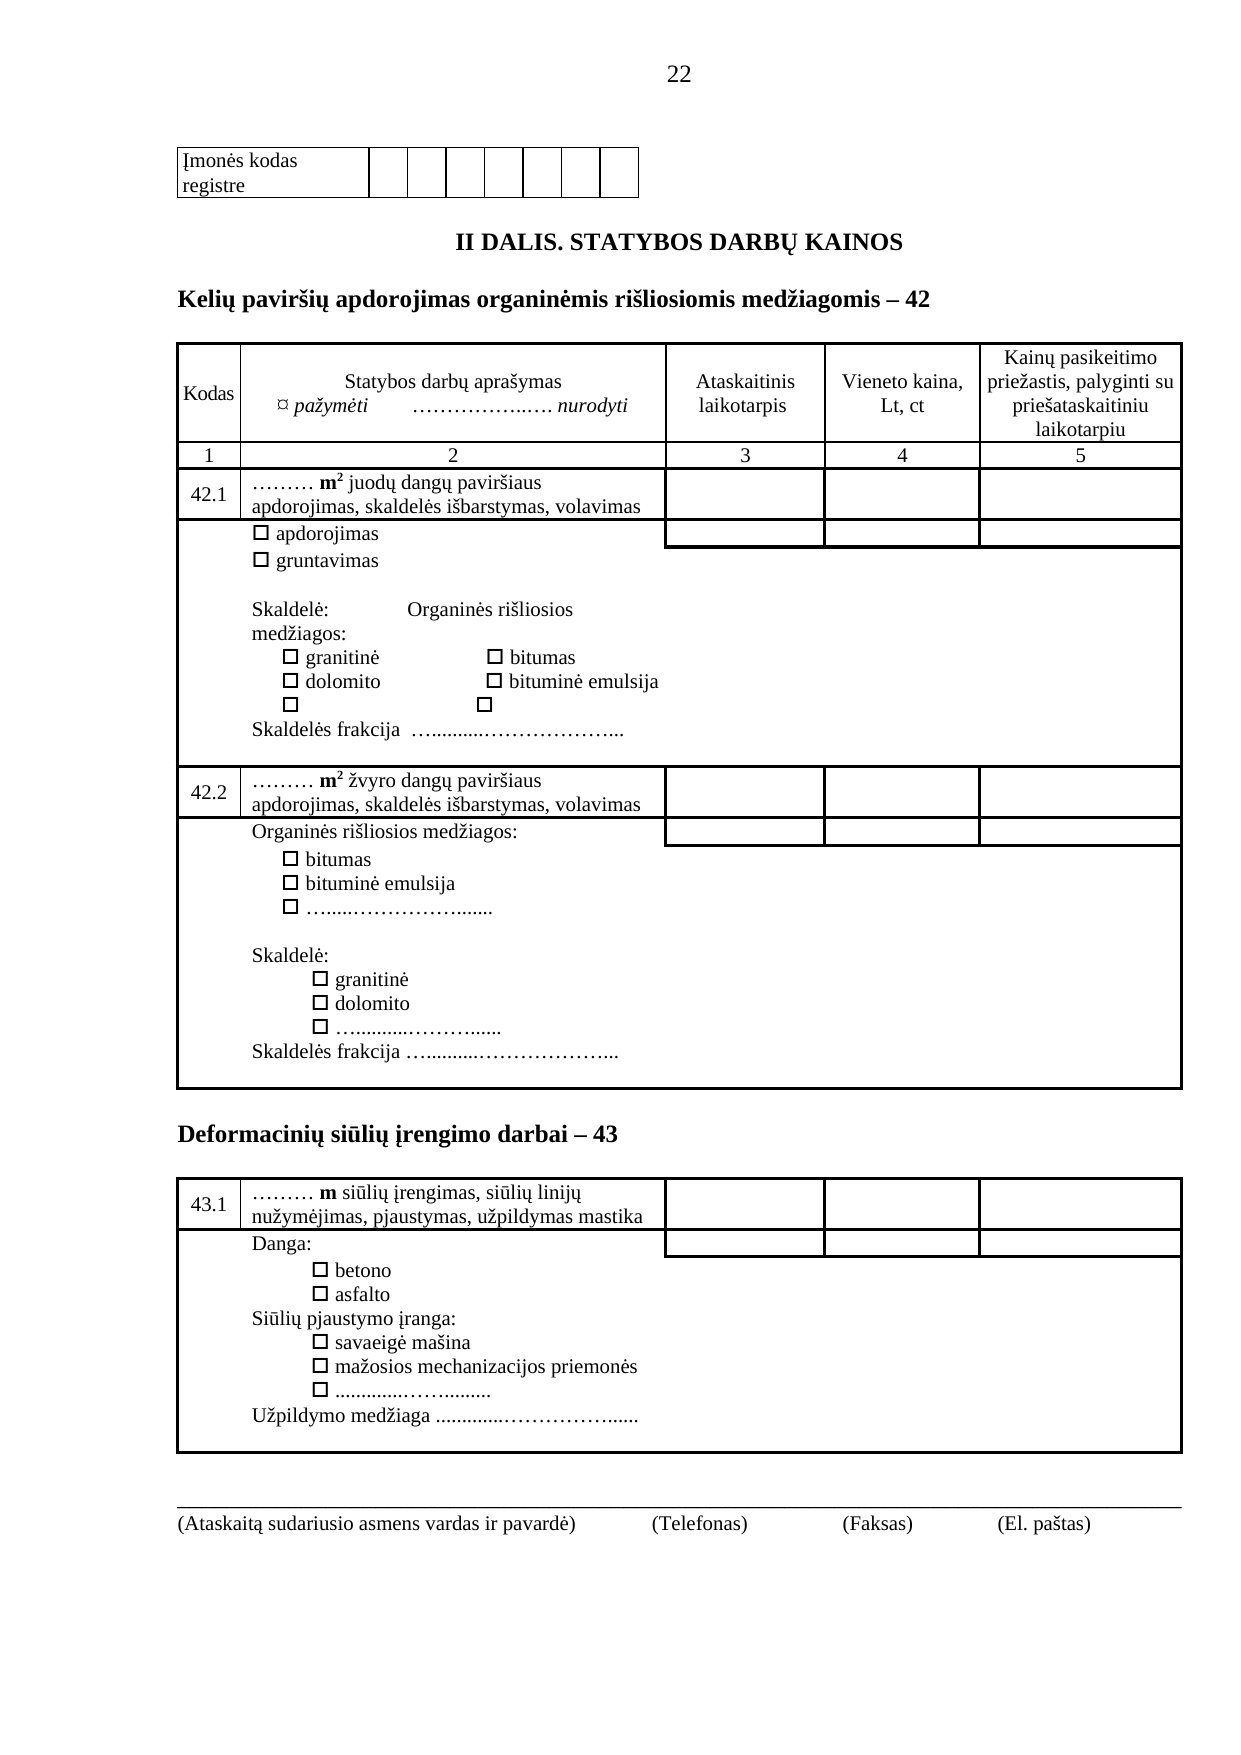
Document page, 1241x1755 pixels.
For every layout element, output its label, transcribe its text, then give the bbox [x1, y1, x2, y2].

table_cell [981, 470, 1180, 518]
table_cell [825, 1330, 980, 1354]
table_cell [980, 919, 1180, 943]
table_cell [981, 819, 1180, 843]
table_cell [179, 1231, 241, 1255]
table_cell [825, 1306, 980, 1330]
table_cell [666, 1015, 825, 1039]
table_cell [825, 1427, 980, 1451]
table_cell [825, 919, 980, 943]
table_cell [666, 919, 825, 943]
table_header [408, 148, 445, 197]
table_cell [666, 1258, 825, 1282]
table_cell [826, 521, 978, 545]
table_cell [179, 573, 241, 597]
table_cell o bitumas [241, 844, 666, 871]
table_cell Skaldelė: Organinės rišliosios medžiagos: [241, 597, 670, 645]
table_cell [179, 895, 241, 919]
table_cell [825, 1015, 980, 1039]
table_header [447, 148, 484, 197]
table_header [485, 148, 522, 197]
table_cell [980, 1282, 1180, 1306]
table_cell [825, 1258, 980, 1282]
table_cell [179, 597, 241, 645]
table_header [370, 148, 407, 197]
table_cell [179, 1306, 241, 1330]
table_cell [825, 717, 980, 741]
table_cell [179, 1330, 241, 1354]
table_cell [980, 895, 1180, 919]
table_cell [666, 1063, 825, 1087]
table_cell o dolomito o bituminė emulsija [241, 669, 670, 693]
text II DALIS. STATYBOS DARBŲ kainos [177, 227, 1181, 256]
table_header Statybos darbų aprašymas x pažymėti ……………..…. nurodyti [241, 345, 665, 441]
table_cell [980, 741, 1180, 765]
table_cell [980, 549, 1180, 572]
table_header Kainų pasikeitimo priežastis, palyginti su priešataskaitiniu laikotarpiu [981, 345, 1180, 441]
table_cell o o [241, 693, 670, 717]
table_cell [241, 573, 666, 597]
table_cell [179, 919, 241, 943]
table_cell [825, 943, 980, 967]
table_cell 5 [981, 443, 1180, 467]
table_header [981, 1180, 1180, 1228]
table_cell [980, 1403, 1180, 1427]
table_cell [825, 1379, 980, 1402]
table_cell [825, 1282, 980, 1306]
table_cell [666, 1379, 825, 1402]
table_cell [241, 919, 666, 943]
table_cell [980, 1258, 1180, 1282]
table_header 43.1 [179, 1180, 240, 1228]
table_cell [825, 871, 980, 895]
table_cell [980, 967, 1180, 991]
text Deformacinių siūlių įrengimo darbai – 43 [177, 1119, 1181, 1148]
table_cell [666, 991, 825, 1015]
table_cell [670, 645, 825, 669]
table_cell [980, 1039, 1180, 1063]
table_cell [667, 768, 823, 816]
table_cell [980, 669, 1180, 693]
table_cell o .............……......... [241, 1379, 666, 1402]
table_cell [670, 597, 825, 645]
table_cell [980, 597, 1180, 645]
table_cell [241, 741, 666, 765]
table_cell [179, 1039, 241, 1063]
table_cell [825, 597, 980, 645]
table_cell [179, 967, 241, 991]
table_cell [179, 1427, 241, 1451]
table_cell [980, 1379, 1180, 1402]
table_cell [826, 768, 978, 816]
table_cell [241, 1427, 666, 1451]
table_cell ……… m2 žvyro dangų paviršiaus apdorojimas, skaldelės išbarstymas, volavimas [241, 768, 664, 816]
table_cell [981, 521, 1180, 545]
table_cell [825, 669, 980, 693]
table_cell [980, 847, 1180, 871]
table_cell [981, 1231, 1180, 1255]
table_cell [666, 967, 825, 991]
table_cell [825, 1354, 980, 1378]
table_cell [825, 1403, 980, 1427]
table_cell [825, 1039, 980, 1063]
table_cell [980, 1306, 1180, 1330]
table_cell [670, 693, 825, 717]
table_cell o gruntavimas [241, 545, 666, 572]
table_cell 42.2 [179, 768, 240, 816]
table_cell [980, 991, 1180, 1015]
table_cell [826, 470, 978, 518]
table_cell [666, 573, 825, 597]
table_cell [179, 717, 241, 741]
table_cell Danga: [241, 1231, 664, 1255]
table_cell 42.1 [179, 470, 240, 518]
table_cell [666, 1427, 825, 1451]
table_cell [980, 645, 1180, 669]
table_cell [179, 1255, 241, 1282]
table_cell [179, 1063, 241, 1087]
table_cell o granitinė [241, 967, 666, 991]
table_header [562, 148, 599, 197]
table_cell [666, 1306, 825, 1330]
table_cell Skaldelė: [241, 943, 666, 967]
table_cell [980, 1427, 1180, 1451]
table_cell Skaldelės frakcija …..........………………... [241, 1039, 666, 1063]
table_cell [179, 871, 241, 895]
table_cell [666, 1039, 825, 1063]
table_header Kodas [179, 345, 240, 441]
table_cell o apdorojimas [241, 521, 664, 545]
table_cell [179, 844, 241, 871]
table_cell [825, 693, 980, 717]
table_cell o betono [241, 1255, 666, 1282]
table_cell 3 [667, 443, 824, 467]
table_cell [179, 943, 241, 967]
table_cell [667, 470, 823, 518]
table_cell [980, 693, 1180, 717]
table_cell [179, 521, 241, 545]
table_cell o …..........………...... [241, 1015, 666, 1039]
table_cell [666, 1330, 825, 1354]
table_cell 1 [179, 443, 240, 467]
table_cell [667, 819, 823, 843]
table_cell [666, 1354, 825, 1378]
table_cell [825, 847, 980, 871]
table_header Vieneto kaina, Lt, ct [826, 345, 979, 441]
table_cell [825, 741, 980, 765]
table_cell [826, 819, 978, 843]
table_cell [825, 1063, 980, 1087]
table_cell [980, 943, 1180, 967]
table_cell [670, 1403, 825, 1427]
table_cell [241, 1063, 666, 1087]
table_cell [179, 1282, 241, 1306]
table_cell Organinės rišliosios medžiagos: [241, 819, 664, 843]
table_cell [179, 1403, 241, 1427]
table_cell [179, 741, 241, 765]
table_cell [179, 1354, 241, 1378]
text (Ataskaitą sudariusio asmens vardas ir pavardė) (Telefonas) (Faksas) (El. paštas) [177, 1511, 1181, 1535]
table_header [826, 1180, 978, 1228]
table_cell [825, 645, 980, 669]
table_cell [666, 549, 825, 572]
table_cell Siūlių pjaustymo įranga: [241, 1306, 666, 1330]
table_cell [980, 871, 1180, 895]
table_cell 2 [241, 443, 665, 467]
table_cell [179, 819, 241, 843]
table_cell [667, 1231, 823, 1255]
table_cell [981, 768, 1180, 816]
table_cell ……… m2 juodų dangų paviršiaus apdorojimas, skaldelės išbarstymas, volavimas [241, 470, 664, 518]
table_cell o granitinė o bitumas [241, 645, 670, 669]
table_cell [179, 669, 241, 693]
table_cell [179, 1015, 241, 1039]
table_header [601, 148, 638, 197]
table_cell [826, 1231, 978, 1255]
text Kelių paviršių apdorojimas organinėmis rišliosiomis medžiagomis – 42 [177, 284, 1181, 313]
table_cell [667, 521, 823, 545]
table_cell o mažosios mechanizacijos priemonės [241, 1354, 666, 1378]
table_cell Skaldelės frakcija …..........………………... [241, 717, 670, 741]
table_header [667, 1180, 823, 1228]
table_cell [179, 645, 241, 669]
table_cell [179, 991, 241, 1015]
table_cell [825, 991, 980, 1015]
table_cell [666, 1282, 825, 1306]
table_cell [825, 573, 980, 597]
table_cell [666, 847, 825, 871]
table_cell [666, 741, 825, 765]
table_cell [666, 895, 825, 919]
table_cell [980, 1330, 1180, 1354]
table_cell 4 [826, 443, 979, 467]
table_cell Užpildymo medžiaga .............……………...... [241, 1403, 670, 1427]
table_cell o ….....……………....... [241, 895, 666, 919]
table_header Ataskaitinis laikotarpis [667, 345, 824, 441]
table_header [524, 148, 561, 197]
table_cell [670, 669, 825, 693]
table_cell [666, 871, 825, 895]
table_cell [825, 967, 980, 991]
table_cell [179, 545, 241, 572]
table_cell o savaeigė mašina [241, 1330, 666, 1354]
table_cell o dolomito [241, 991, 666, 1015]
table_cell [980, 1015, 1180, 1039]
table_cell [670, 717, 825, 741]
table_cell o bituminė emulsija [241, 871, 666, 895]
table_cell [825, 895, 980, 919]
table_cell o asfalto [241, 1282, 666, 1306]
table_cell [825, 549, 980, 572]
table_cell [666, 943, 825, 967]
table_header ……… m siūlių įrengimas, siūlių linijų nužymėjimas, pjaustymas, užpildymas mastika [241, 1180, 664, 1228]
table_cell [980, 1063, 1180, 1087]
table_header Įmonės kodas registre [178, 148, 368, 197]
table_cell [980, 1354, 1180, 1378]
table_cell [980, 573, 1180, 597]
table_cell [179, 1379, 241, 1402]
table_cell [179, 693, 241, 717]
table_cell [980, 717, 1180, 741]
